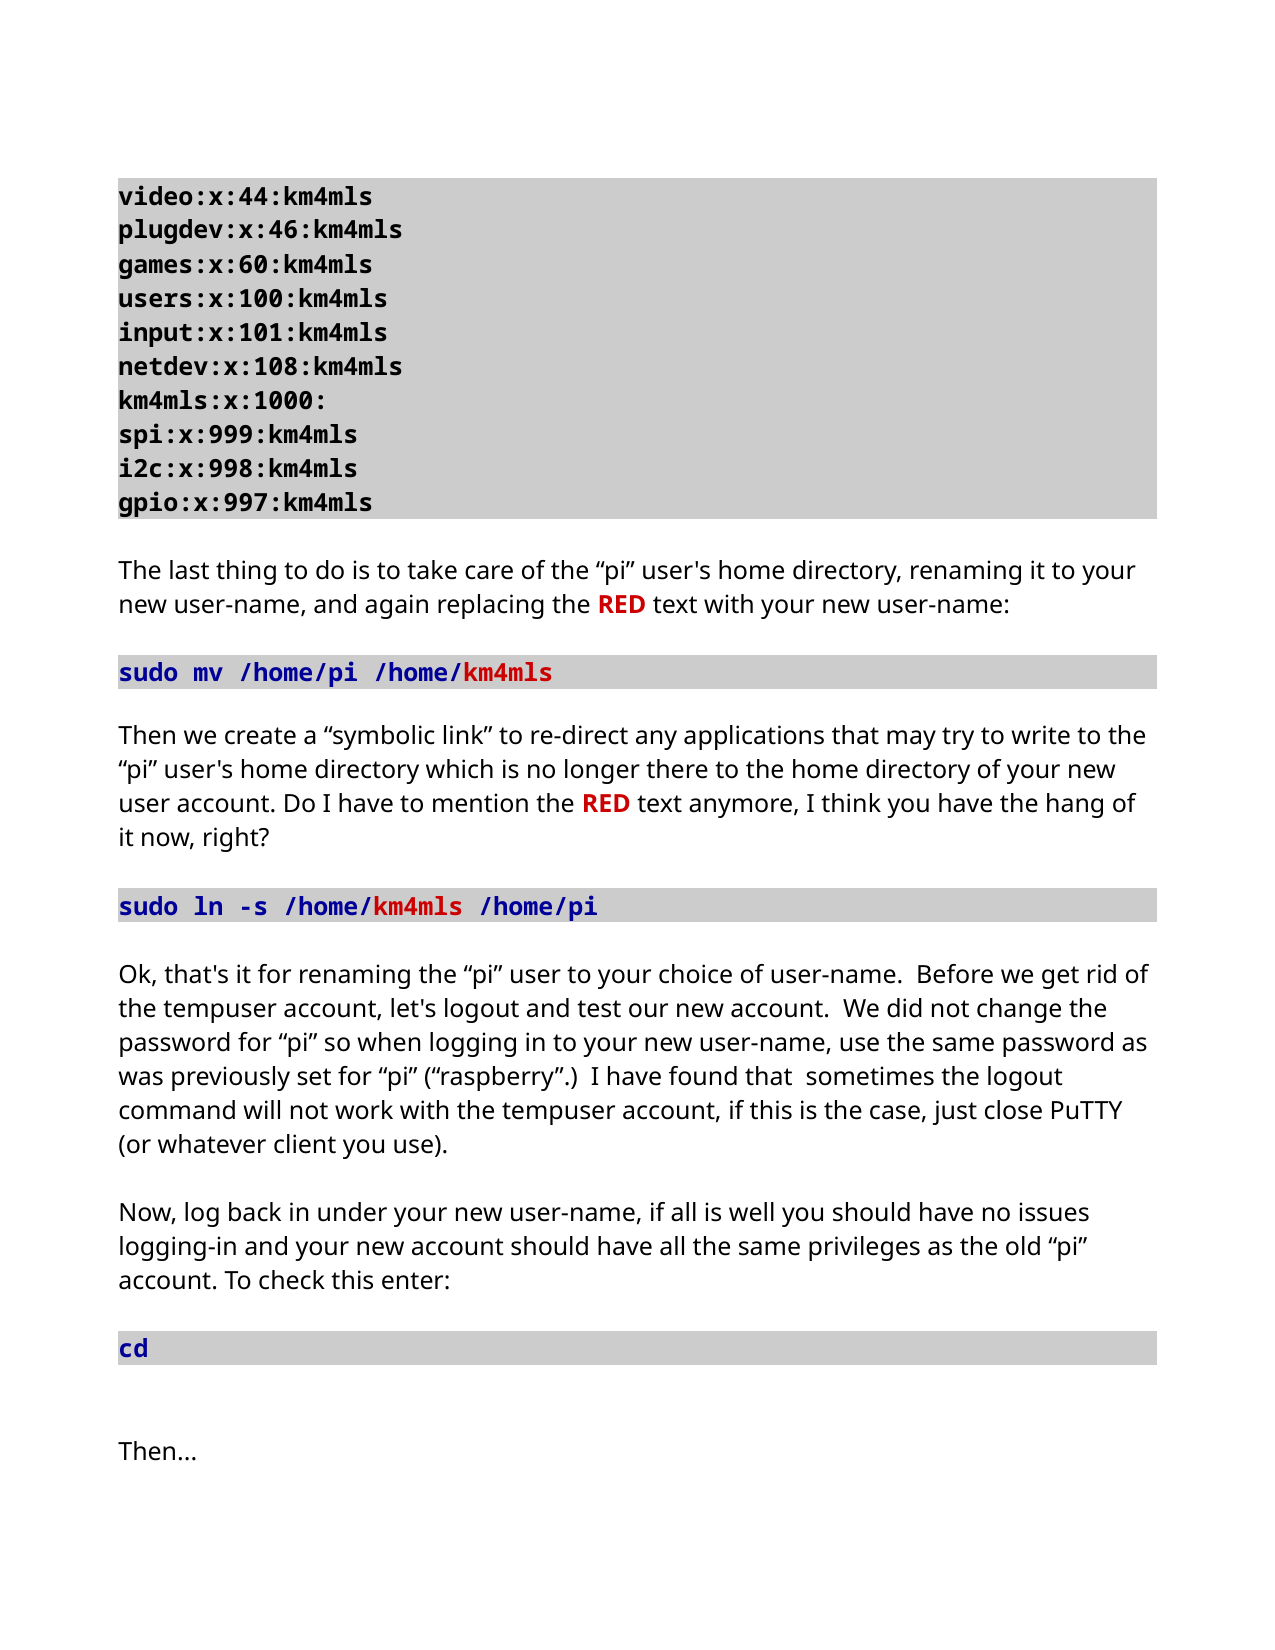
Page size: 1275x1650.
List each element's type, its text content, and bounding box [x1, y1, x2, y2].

text sudo ln -s /home/km4mls /home/pi [118, 888, 1157, 922]
text netdev:x:108:km4mls [118, 348, 1157, 382]
text games:x:60:km4mls [118, 246, 1157, 280]
text Then... [118, 1433, 1157, 1467]
text users:x:100:km4mls [118, 280, 1157, 314]
text Ok, that's it for renaming the “pi” user to your choice of user-name. Before we get rid of the tempuser account, let's logout and test our new account. We did not change the password for “pi” so when logging in to your new user-name, use the same password as was previously set for “pi” (“raspberry”.) I have found that sometimes the logout command will not work with the tempuser account, if this is the case, just close PuTTY (or whatever client you use). [118, 956, 1157, 1161]
text Now, log back in under your new user-name, if all is well you should have no issues logging-in and your new account should have all the same privileges as the old “pi” account. To check this enter: [118, 1195, 1157, 1297]
text gpio:x:997:km4mls [118, 485, 1157, 519]
text Then we create a “symbolic link” to re-direct any applications that may try to write to the “pi” user's home directory which is no longer there to the home directory of your new user account. Do I have to mention the RED text anymore, I think you have the hang of it now, right? [118, 718, 1157, 854]
text km4mls:x:1000: [118, 382, 1157, 417]
text spi:x:999:km4mls [118, 417, 1157, 451]
text The last thing to do is to take care of the “pi” user's home directory, renaming it to your new user-name, and again replacing the RED text with your new user-name: [118, 553, 1157, 621]
text plugdev:x:46:km4mls [118, 212, 1157, 246]
text sudo mv /home/pi /home/km4mls [118, 655, 1157, 689]
text video:x:44:km4mls [118, 178, 1157, 212]
text input:x:101:km4mls [118, 314, 1157, 348]
text cd [118, 1331, 1157, 1365]
text i2c:x:998:km4mls [118, 451, 1157, 485]
